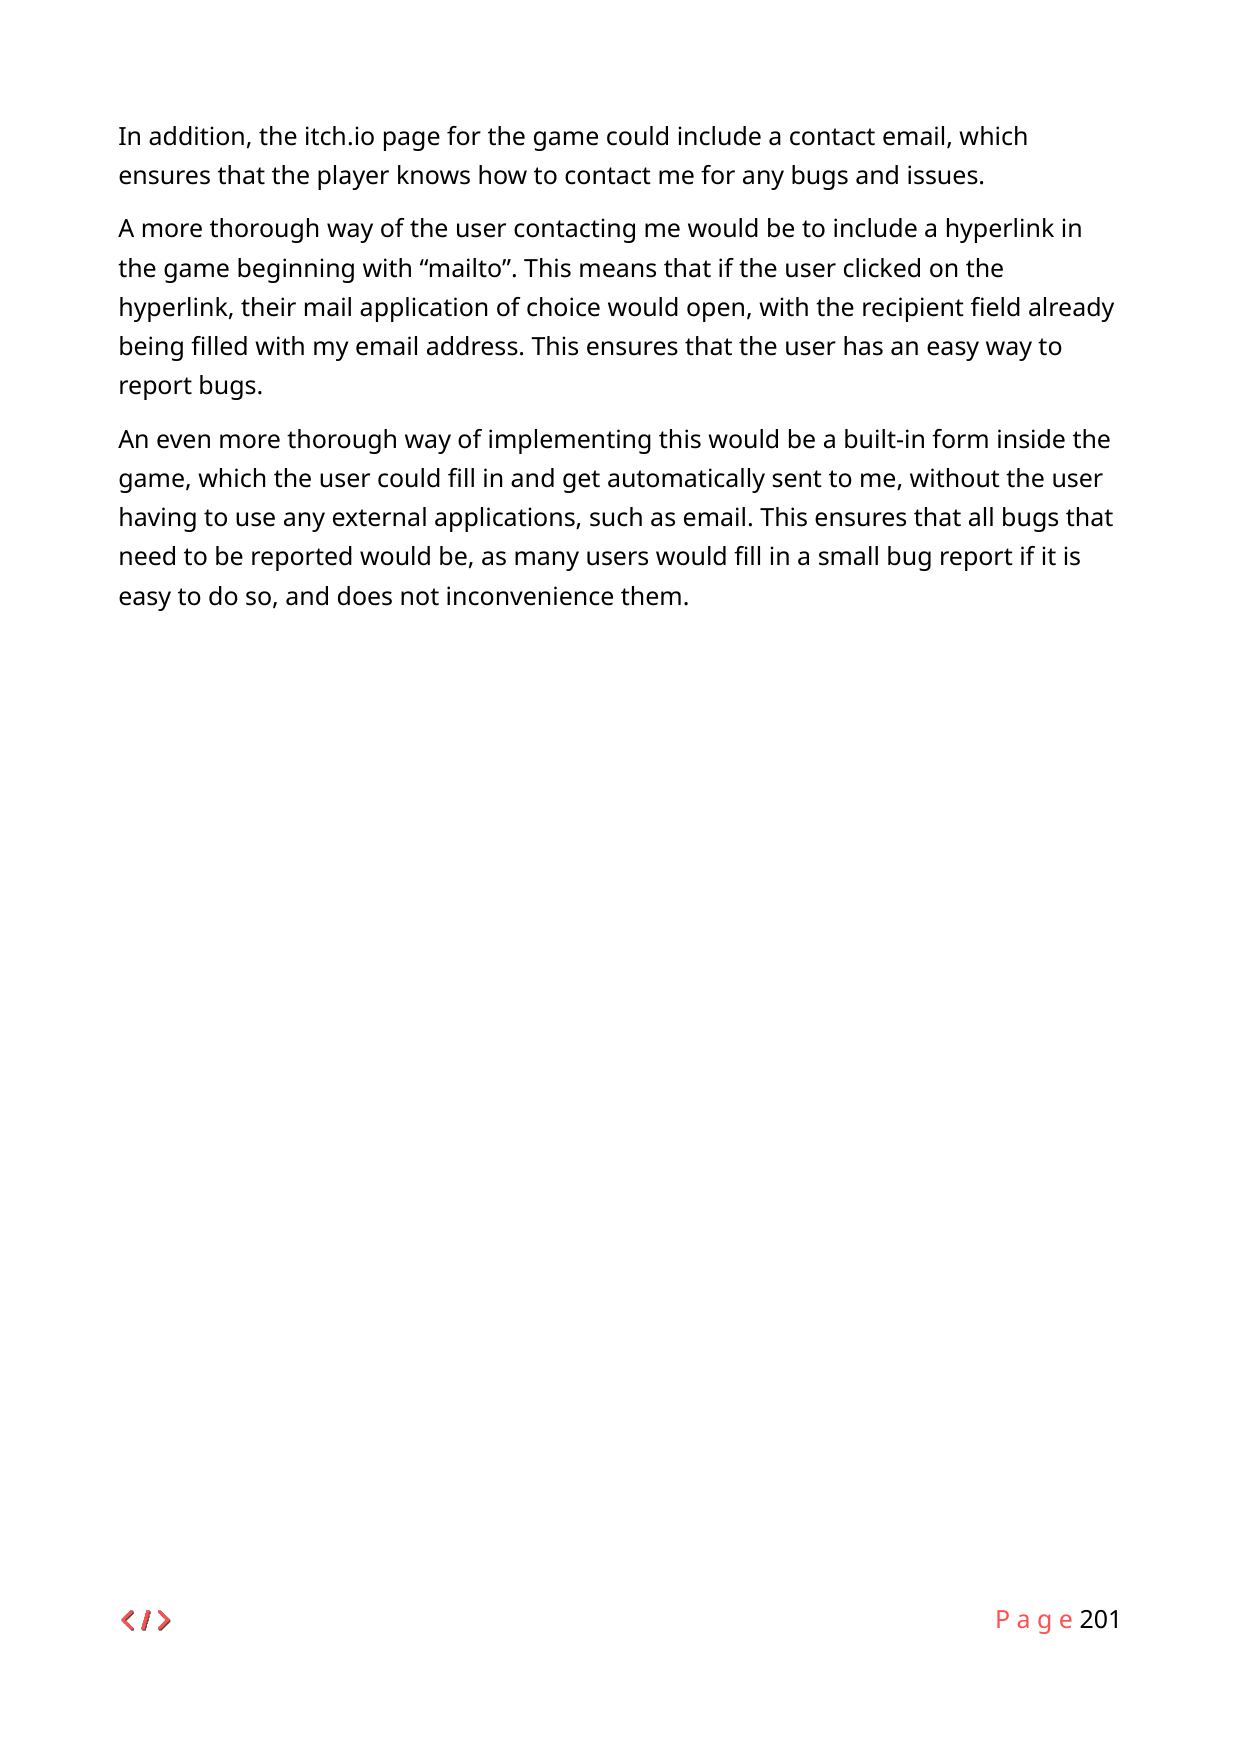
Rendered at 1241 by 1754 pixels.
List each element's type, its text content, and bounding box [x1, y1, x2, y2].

text An even more thorough way of implementing this would be a built-in form inside the game, which the user could fill in and get automatically sent to me, without the user having to use any external applications, such as email. This ensures that all bugs that need to be reported would be, as many users would fill in a small bug report if it is easy to do so, and does not inconvenience them. [118, 421, 1122, 612]
picture [116, 1591, 175, 1649]
text A more thorough way of the user contacting me would be to include a hyperlink in the game beginning with “mailto”. This means that if the user clicked on the hyperlink, their mail application of choice would open, with the recipient field already being filled with my email address. This ensures that the user has an easy way to report bugs. [118, 211, 1122, 402]
text In addition, the itch.io page for the game could include a contact email, which ensures that the player knows how to contact me for any bugs and issues. [118, 118, 1122, 191]
